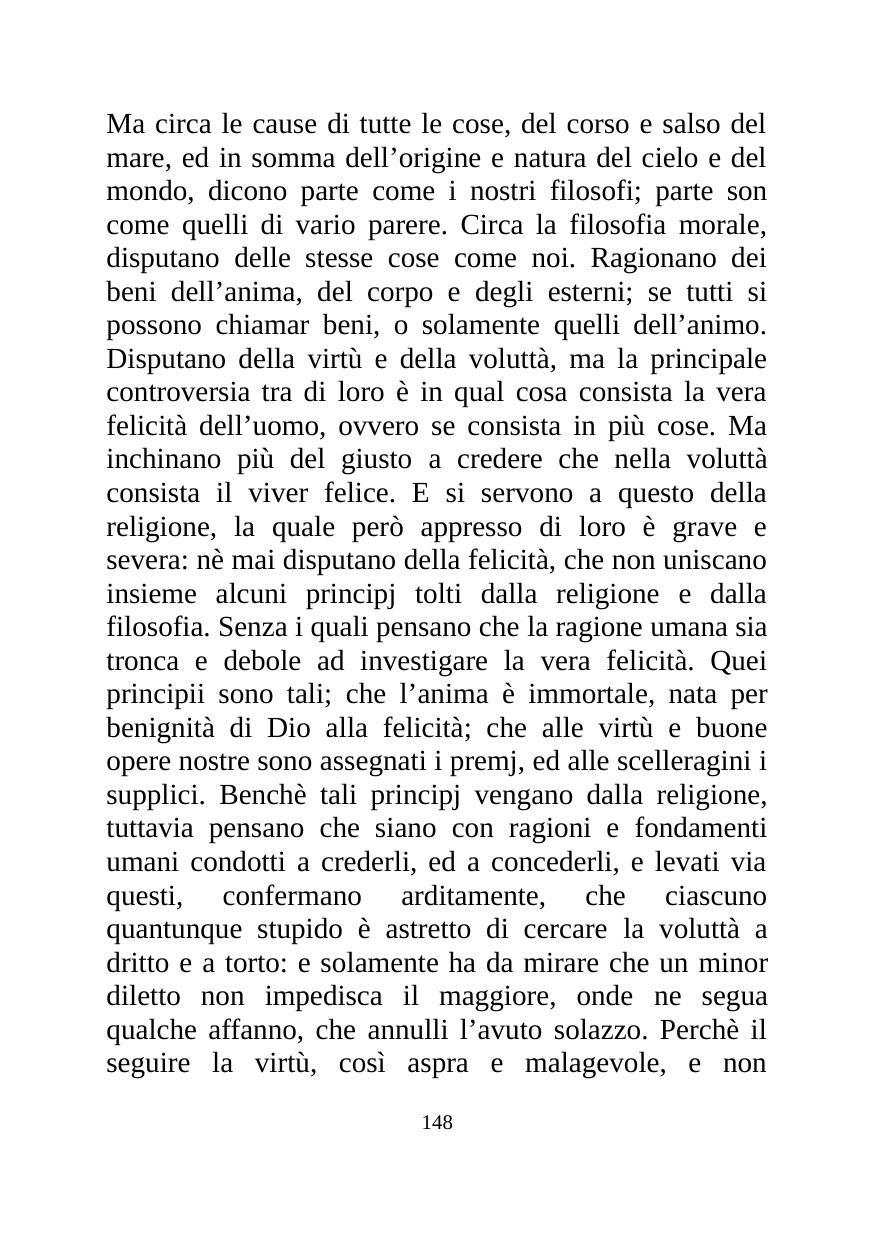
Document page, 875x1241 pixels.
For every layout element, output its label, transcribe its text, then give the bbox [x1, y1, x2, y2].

text Ma circa le cause di tutte le cose, del corso e salso del mare, ed in somma dell’origine e natura del cielo e del mondo, dicono parte come i nostri filosofi; parte son come quelli di vario parere. Circa la filosofia morale, disputano delle stesse cose come noi. Ragionano dei beni dell’anima, del corpo e degli esterni; se tutti si possono chiamar beni, o solamente quelli dell’animo. Disputano della virtù e della voluttà, ma la principale controversia tra di loro è in qual cosa consista la vera felicità dell’uomo, ovvero se consista in più cose. Ma inchinano più del giusto a credere che nella voluttà consista il viver felice. E si servono a questo della religione, la quale però appresso di loro è grave e severa: nè mai disputano della felicità, che non uniscano insieme alcuni principj tolti dalla religione e dalla filosofia. Senza i quali pensano che la ragione umana sia tronca e debole ad investigare la vera felicità. Quei principii sono tali; che l’anima è immortale, nata per benignità di Dio alla felicità; che alle virtù e buone opere nostre sono assegnati i premj, ed alle scelleragini i supplici. Benchè tali principj vengano dalla religione, tuttavia pensano che siano con ragioni e fondamenti umani condotti a crederli, ed a concederli, e levati via questi, confermano arditamente, che ciascuno quantunque stupido è astretto di cercare la voluttà a dritto e a torto: e solamente ha da mirare che un minor diletto non impedisca il maggiore, onde ne segua qualche affanno, che annulli l’avuto solazzo. Perchè il seguire la virtù, così aspra e malagevole, e non [106, 106, 768, 1079]
